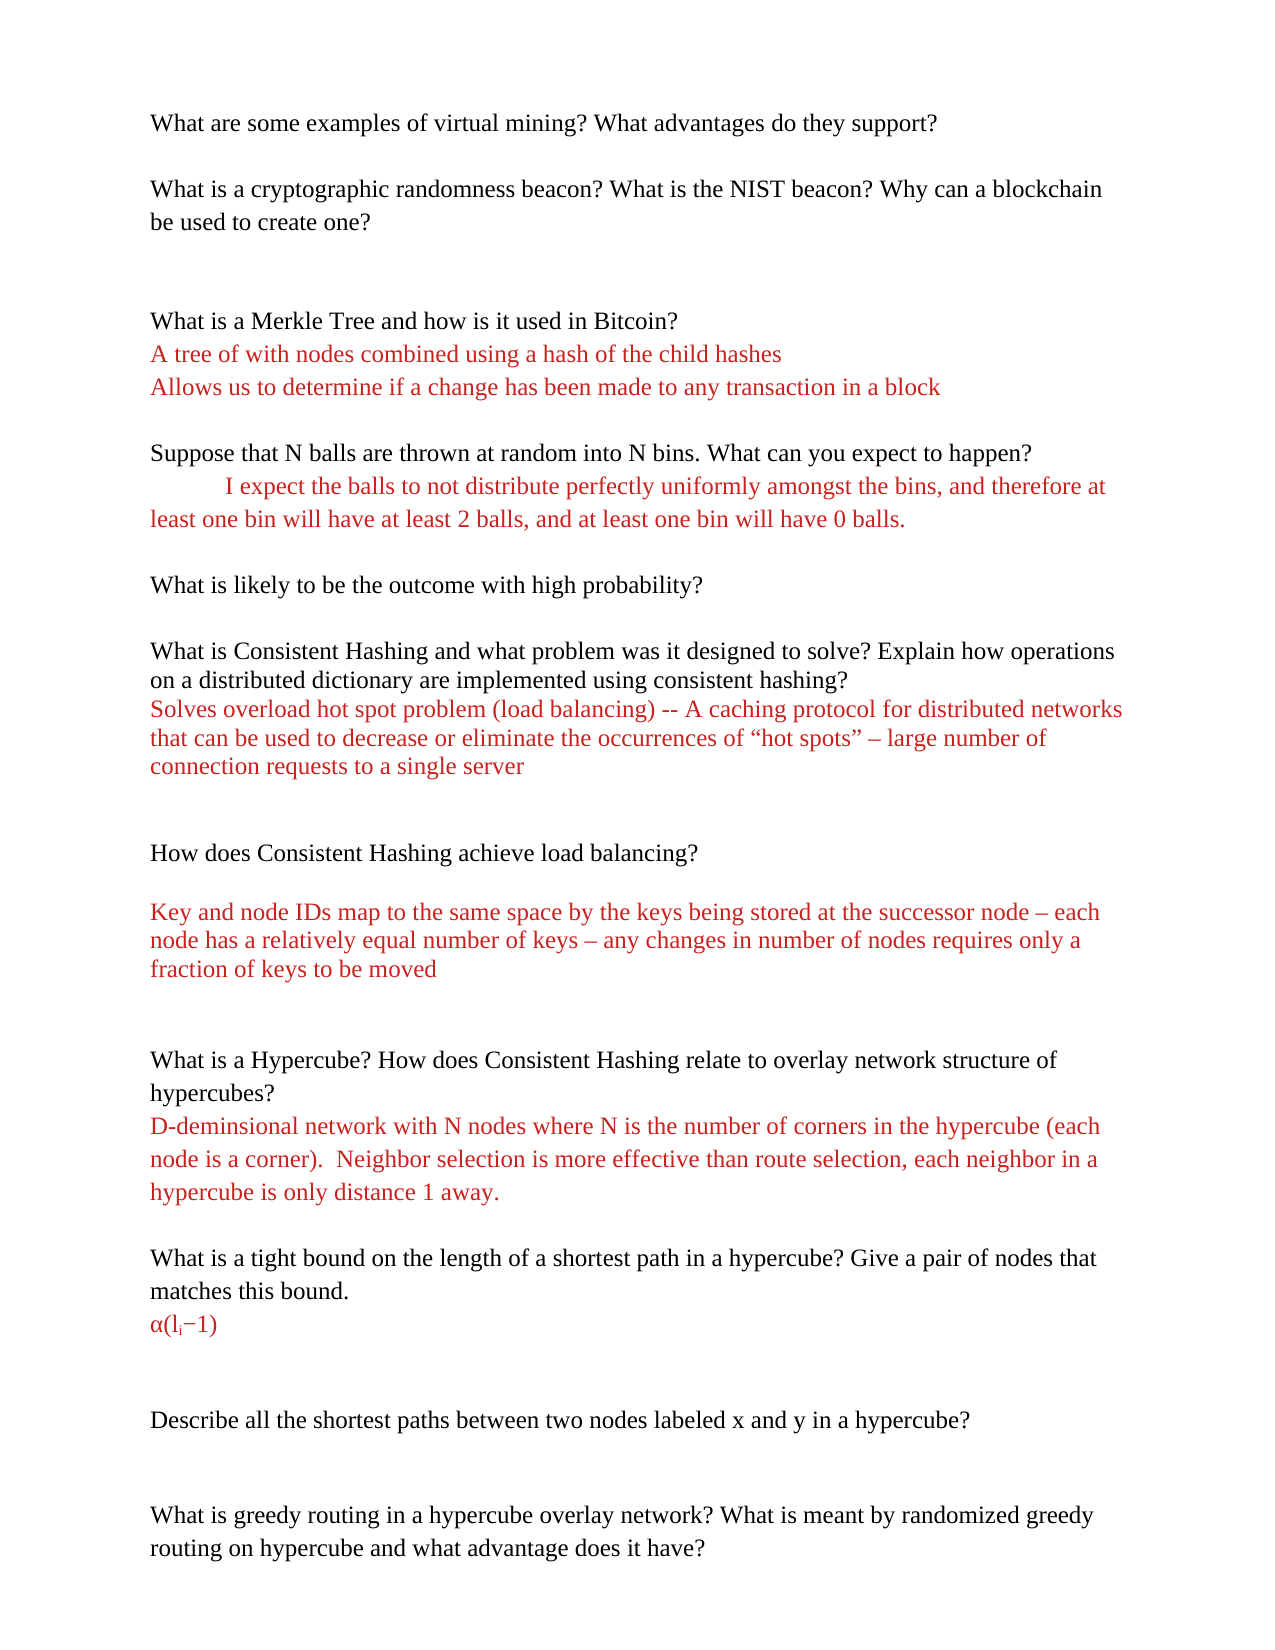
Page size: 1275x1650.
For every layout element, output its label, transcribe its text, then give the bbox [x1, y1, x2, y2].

text What is greedy routing in a hypercube overlay network? What is meant by randomized greedy routing on hypercube and what advantage does it have? [150, 1467, 1125, 1562]
text D-deminsional network with N nodes where N is the number of corners in the hypercube (each node is a corner). Neighbor selection is more effective than route selection, each neighbor in a hypercube is only distance 1 away. [150, 1111, 1125, 1206]
text Allows us to determine if a change has been made to any transaction in a block [150, 372, 1125, 401]
text Suppose that N balls are thrown at random into N bins. What can you expect to happen? [150, 405, 1125, 467]
text Key and node IDs map to the same space by the keys being stored at the successor node – each node has a relatively equal number of keys – any changes in number of nodes requires only a fraction of keys to be moved [150, 897, 1125, 983]
text What is a cryptographic randomness beacon? What is the NIST beacon? Why can a blockchain be used to create one? [150, 141, 1125, 236]
text Describe all the shortest paths between two nodes labeled x and y in a hypercube? [150, 1372, 1125, 1434]
text What are some examples of virtual mining? What advantages do they support? [150, 75, 1125, 137]
text I expect the balls to not distribute perfectly uniformly amongst the bins, and therefore at least one bin will have at least 2 balls, and at least one bin will have 0 balls. [150, 471, 1125, 533]
text α(li−1) [150, 1309, 1125, 1338]
text A tree of with nodes combined using a hash of the child hashes [150, 339, 1125, 368]
text What is a Merkle Tree and how is it used in Bitcoin? [150, 273, 1125, 335]
text How does Consistent Hashing achieve load balancing? [150, 809, 1125, 867]
text What is a tight bound on the length of a shortest path in a hypercube? Give a pair of nodes that matches this bound. [150, 1210, 1125, 1305]
text What is likely to be the outcome with high probability? [150, 570, 1125, 599]
text What is a Hypercube? How does Consistent Hashing relate to overlay network structure of hypercubes? [150, 1012, 1125, 1107]
text Solves overload hot spot problem (load balancing) -- A caching protocol for distributed networks that can be used to decrease or eliminate the occurrences of “hot spots” – large number of connection requests to a single server [150, 694, 1125, 780]
text What is Consistent Hashing and what problem was it designed to solve? Explain how operations on a distributed dictionary are implemented using consistent hashing? [150, 636, 1125, 694]
